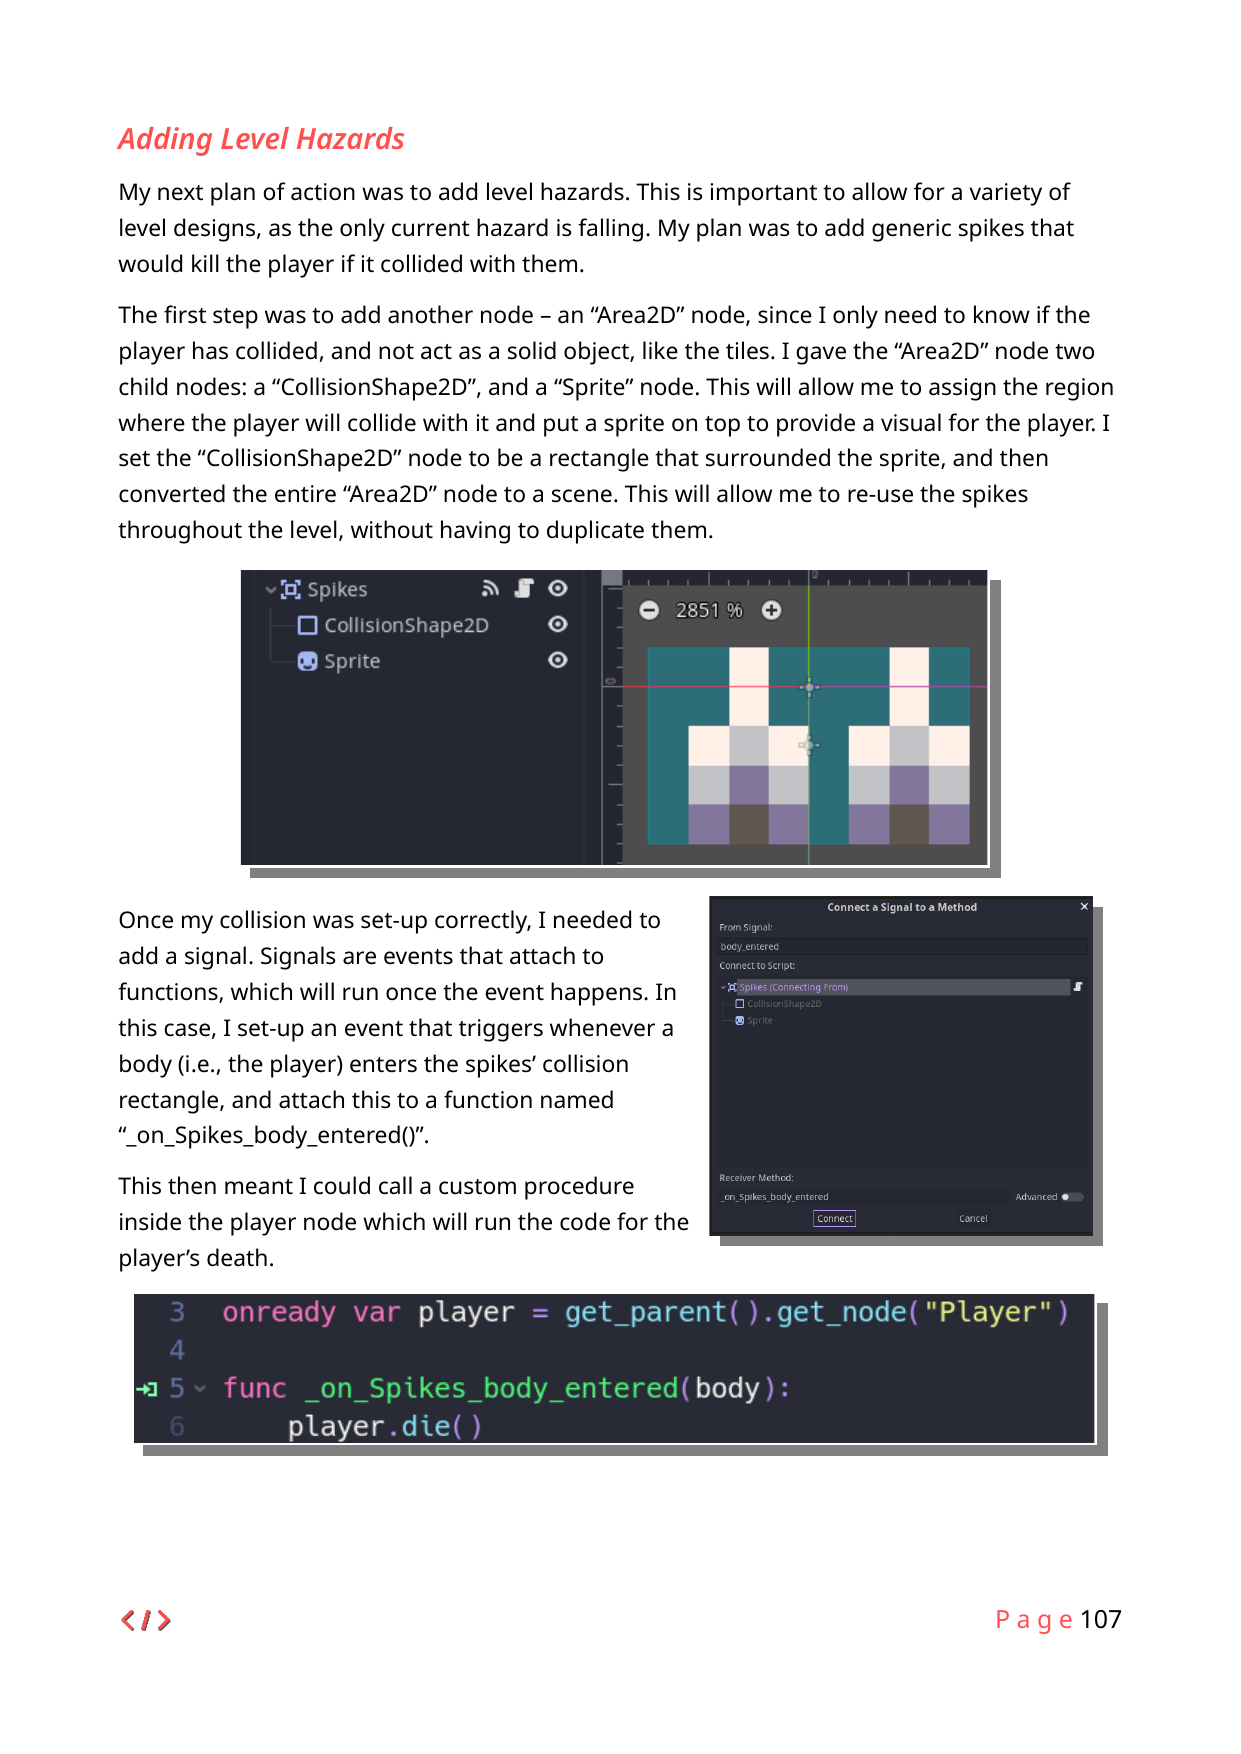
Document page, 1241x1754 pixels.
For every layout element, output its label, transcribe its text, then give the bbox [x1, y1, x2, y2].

text Once my collision was set-up correctly, I needed to add a signal. Signals are events that attach to functions, which will run once the event happens. In this case, I set-up an event that triggers whenever a body (i.e., the player) enters the spikes’ collision rectangle, and attach this to a function named “_on_Spikes_body_entered()”. [118, 904, 709, 1151]
text My next plan of action was to add level hazards. This is important to allow for a variety of level designs, as the only current hazard is falling. My plan was to add generic spikes that would kill the player if it collided with them. [118, 176, 1122, 279]
subtitle Adding Level Hazards [118, 118, 1122, 158]
picture [277, 605, 991, 868]
text [1093, 904, 1122, 1151]
text [118, 1292, 1122, 1539]
picture [709, 896, 1093, 1236]
text The first step was to add another node – an “Area2D” node, since I only need to know if the player has collided, and not act as a solid object, like the tiles. I gave the “Area2D” node two child nodes: a “CollisionShape2D”, and a “Sprite” node. This will allow me to assign the region where the player will collide with it and put a sprite on top to provide a visual for the player. I set the “CollisionShape2D” node to be a rectangle that surrounded the sprite, and then converted the entire “Area2D” node to a scene. This will allow me to re-use the spikes throughout the level, without having to duplicate them. [118, 299, 1122, 581]
text This then meant I could call a custom procedure inside the player node which will run the code for the player’s death. [118, 1170, 1122, 1273]
picture [116, 1591, 175, 1649]
picture [181, 1329, 1098, 1446]
